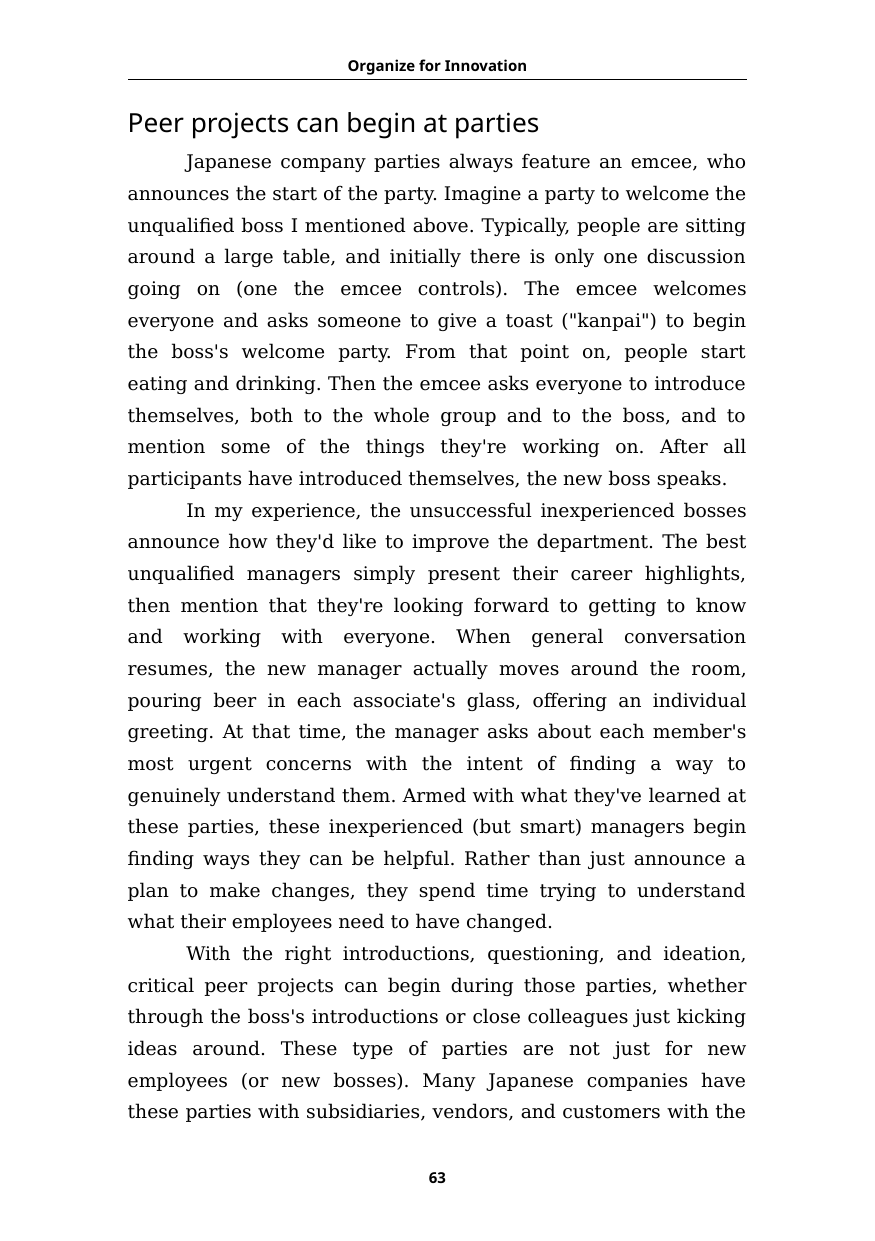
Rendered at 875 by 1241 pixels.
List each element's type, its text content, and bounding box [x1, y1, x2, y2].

text With the right introductions, questioning, and ideation, critical peer projects can begin during those parties, whether through the boss's introductions or close colleagues just kicking ideas around. These type of parties are not just for new employees (or new bosses). Many Japanese companies have these parties with subsidiaries, vendors, and customers with the [127, 943, 747, 1123]
text Japanese company parties always feature an emcee, who announces the start of the party. Imagine a party to welcome the unqualified boss I mentioned above. Typically, people are sitting around a large table, and initially there is only one discussion going on (one the emcee controls). The emcee welcomes everyone and asks someone to give a toast ("kanpai") to begin the boss's welcome party. From that point on, people start eating and drinking. Then the emcee asks everyone to introduce themselves, both to the whole group and to the boss, and to mention some of the things they're working on. After all participants have introduced themselves, the new boss speaks. [127, 152, 747, 490]
subtitle Peer projects can begin at parties [127, 109, 747, 139]
text In my experience, the unsuccessful inexperienced bosses announce how they'd like to improve the department. The best unqualified managers simply present their career highlights, then mention that they're looking forward to getting to know and working with everyone. When general conversation resumes, the new manager actually moves around the room, pouring beer in each associate's glass, offering an individual greeting. At that time, the manager asks about each member's most urgent concerns with the intent of finding a way to genuinely understand them. Armed with what they've learned at these parties, these inexperienced (but smart) managers begin finding ways they can be helpful. Rather than just announce a plan to make changes, they spend time trying to understand what their employees need to have changed. [127, 500, 747, 933]
